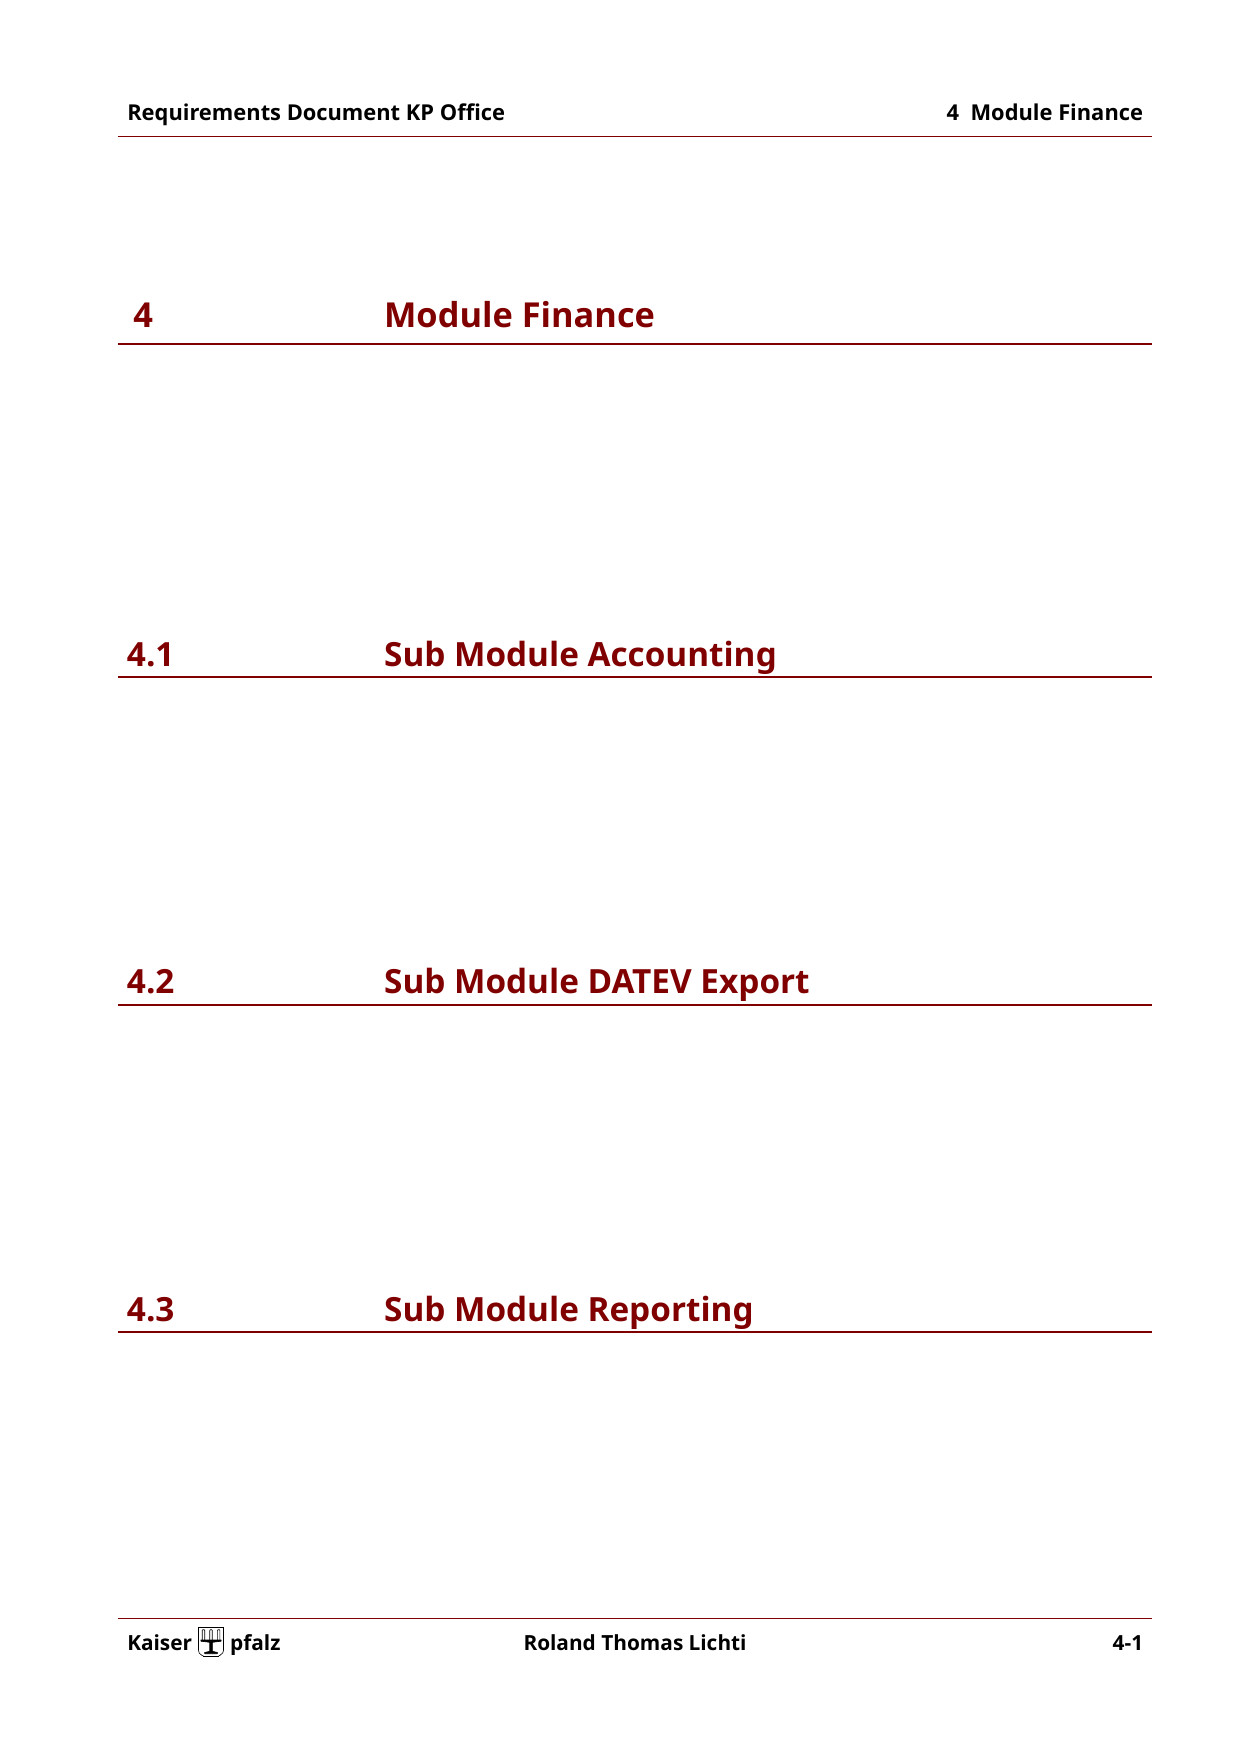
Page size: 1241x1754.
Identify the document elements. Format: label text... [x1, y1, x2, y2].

subtitle Module Finance [118, 284, 1152, 343]
subtitle Sub Module DATEV Export [118, 945, 1152, 1004]
subtitle Sub Module Reporting [118, 1272, 1152, 1331]
subtitle Sub Module Accounting [118, 617, 1152, 676]
